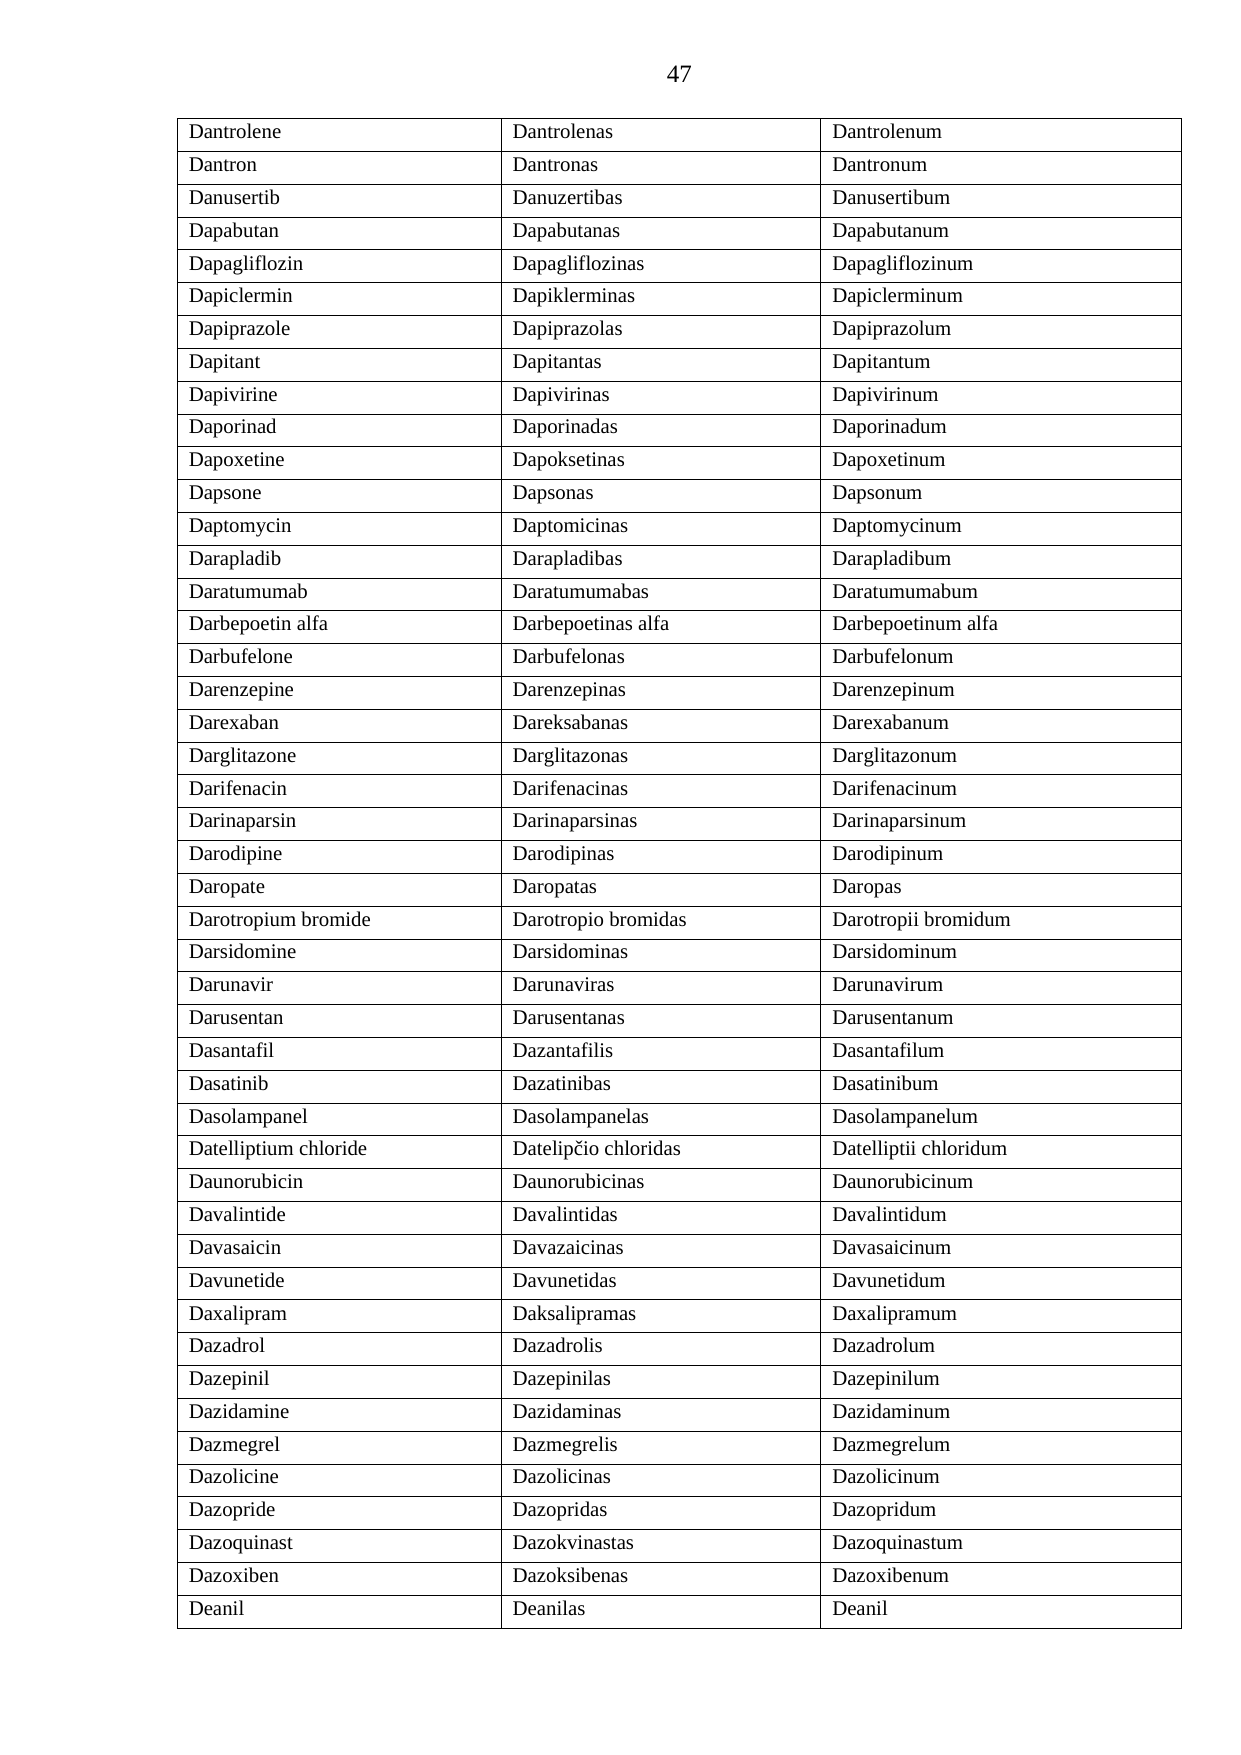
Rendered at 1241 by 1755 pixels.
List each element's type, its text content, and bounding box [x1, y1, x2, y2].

table_cell Darinaparsin [178, 808, 501, 840]
table_cell Darotropii bromidum [821, 907, 1181, 938]
table_cell Dazidaminas [502, 1399, 820, 1431]
table_cell Deanilas [502, 1596, 820, 1627]
table_cell Daptomycin [178, 513, 501, 545]
table_cell Dantrolenas [502, 119, 820, 151]
table_cell Dapsonas [502, 480, 820, 512]
table_cell Dazantafilis [502, 1038, 820, 1070]
table_cell Darbufelonas [502, 644, 820, 676]
table_cell Daptomicinas [502, 513, 820, 545]
table_cell Darodipine [178, 841, 501, 873]
table_cell Dazokvinastas [502, 1530, 820, 1562]
table_cell Dapivirinas [502, 382, 820, 413]
table_cell Dapiclerminum [821, 283, 1181, 315]
table_cell Darotropio bromidas [502, 907, 820, 938]
table_cell Darodipinas [502, 841, 820, 873]
table_cell Darbufelonum [821, 644, 1181, 676]
table_cell Darunavirum [821, 972, 1181, 1004]
table_cell Darexaban [178, 710, 501, 742]
table_cell Dasantafil [178, 1038, 501, 1070]
table_cell Darglitazonum [821, 743, 1181, 774]
table_cell Dazoxibenum [821, 1563, 1181, 1595]
table_cell Darodipinum [821, 841, 1181, 873]
table_cell Daxalipramum [821, 1300, 1181, 1332]
table_cell Darinaparsinum [821, 808, 1181, 840]
table_cell Dapiclermin [178, 283, 501, 315]
table_cell Dazmegrel [178, 1432, 501, 1463]
table_cell Darsidominas [502, 940, 820, 971]
table_cell Darsidomine [178, 940, 501, 971]
table_cell Dapivirinum [821, 382, 1181, 413]
table_cell Dazadrolis [502, 1333, 820, 1365]
table_cell Dazidaminum [821, 1399, 1181, 1431]
table_cell Daxalipram [178, 1300, 501, 1332]
table_cell Dazopride [178, 1497, 501, 1529]
table_cell Daropatas [502, 874, 820, 906]
table_cell Dantronas [502, 152, 820, 184]
table_cell Dapagliflozinum [821, 250, 1181, 282]
table_cell Dazolicine [178, 1465, 501, 1496]
table_cell Darbepoetinum alfa [821, 611, 1181, 643]
table_cell Daksalipramas [502, 1300, 820, 1332]
table_cell Darunavir [178, 972, 501, 1004]
table_cell Davunetidum [821, 1268, 1181, 1299]
table_cell Dazoksibenas [502, 1563, 820, 1595]
table_cell Darglitazonas [502, 743, 820, 774]
table_cell Davasaicinum [821, 1235, 1181, 1267]
table_cell Darexabanum [821, 710, 1181, 742]
table_cell Danuzertibas [502, 185, 820, 217]
table_cell Dantrolenum [821, 119, 1181, 151]
table_cell Dazidamine [178, 1399, 501, 1431]
table_cell Darinaparsinas [502, 808, 820, 840]
table_cell Dapoxetine [178, 447, 501, 479]
table_cell Dapagliflozinas [502, 250, 820, 282]
table_cell Daunorubicinum [821, 1169, 1181, 1201]
table_cell Dapsonum [821, 480, 1181, 512]
table_cell Dasolampanelas [502, 1104, 820, 1135]
table_cell Daratumumabum [821, 579, 1181, 610]
table_cell Darunaviras [502, 972, 820, 1004]
table_cell Darglitazone [178, 743, 501, 774]
table_cell Dazoquinast [178, 1530, 501, 1562]
table_cell Dapagliflozin [178, 250, 501, 282]
table_cell Danusertibum [821, 185, 1181, 217]
table_cell Datelliptii chloridum [821, 1136, 1181, 1168]
table_cell Danusertib [178, 185, 501, 217]
table_cell Dazolicinas [502, 1465, 820, 1496]
table_cell Darifenacinas [502, 775, 820, 807]
table_cell Dasolampanel [178, 1104, 501, 1135]
table_cell Darbepoetinas alfa [502, 611, 820, 643]
table_cell Daptomycinum [821, 513, 1181, 545]
table_cell Dasatinibum [821, 1071, 1181, 1102]
table_cell Dapoksetinas [502, 447, 820, 479]
table_cell Darusentanum [821, 1005, 1181, 1037]
table_cell Dasolampanelum [821, 1104, 1181, 1135]
table_cell Davunetide [178, 1268, 501, 1299]
table_cell Daropate [178, 874, 501, 906]
table_cell Daunorubicin [178, 1169, 501, 1201]
table_cell Darusentan [178, 1005, 501, 1037]
table_cell Davalintidum [821, 1202, 1181, 1234]
table_cell Dapitantum [821, 349, 1181, 381]
table_cell Datelliptium chloride [178, 1136, 501, 1168]
table_cell Darusentanas [502, 1005, 820, 1037]
table_cell Dasatinib [178, 1071, 501, 1102]
table_cell Dazepinil [178, 1366, 501, 1398]
table_cell Daporinad [178, 415, 501, 446]
table_cell Dazadrolum [821, 1333, 1181, 1365]
table_cell Davalintidas [502, 1202, 820, 1234]
table_cell Dapiprazolas [502, 316, 820, 348]
table_cell Dazatinibas [502, 1071, 820, 1102]
table_cell Darenzepinum [821, 677, 1181, 709]
table_cell Darotropium bromide [178, 907, 501, 938]
table_cell Dazoquinastum [821, 1530, 1181, 1562]
table_cell Davazaicinas [502, 1235, 820, 1267]
table_cell Dapiprazole [178, 316, 501, 348]
table_cell Darbufelone [178, 644, 501, 676]
table_cell Dapiklerminas [502, 283, 820, 315]
table_cell Darapladibum [821, 546, 1181, 577]
table_cell Dasantafilum [821, 1038, 1181, 1070]
table_cell Darapladibas [502, 546, 820, 577]
table_cell Darsidominum [821, 940, 1181, 971]
table_cell Dazmegrelum [821, 1432, 1181, 1463]
table_cell Dazmegrelis [502, 1432, 820, 1463]
table_cell Dapiprazolum [821, 316, 1181, 348]
table_cell Dapitantas [502, 349, 820, 381]
table_cell Dazepinilas [502, 1366, 820, 1398]
table_cell Deanil [178, 1596, 501, 1627]
table_cell Datelipčio chloridas [502, 1136, 820, 1168]
table_cell Darenzepinas [502, 677, 820, 709]
table_cell Dapabutanum [821, 218, 1181, 249]
table_cell Dantronum [821, 152, 1181, 184]
table_cell Daporinadas [502, 415, 820, 446]
table_cell Dapsone [178, 480, 501, 512]
table_cell Darbepoetin alfa [178, 611, 501, 643]
table_cell Daropas [821, 874, 1181, 906]
table_cell Dazoxiben [178, 1563, 501, 1595]
table_cell Davalintide [178, 1202, 501, 1234]
table_cell Dapabutanas [502, 218, 820, 249]
table_cell Dazopridas [502, 1497, 820, 1529]
table_cell Darapladib [178, 546, 501, 577]
table_cell Dapabutan [178, 218, 501, 249]
table_cell Dantron [178, 152, 501, 184]
table_cell Darifenacinum [821, 775, 1181, 807]
table_cell Darifenacin [178, 775, 501, 807]
table_cell Dazadrol [178, 1333, 501, 1365]
table_cell Dantrolene [178, 119, 501, 151]
table_cell Dapitant [178, 349, 501, 381]
table_cell Dazepinilum [821, 1366, 1181, 1398]
table_cell Daratumumabas [502, 579, 820, 610]
table_cell Dapoxetinum [821, 447, 1181, 479]
table_cell Daunorubicinas [502, 1169, 820, 1201]
table_cell Dareksabanas [502, 710, 820, 742]
table_cell Dapivirine [178, 382, 501, 413]
table_cell Deanil [821, 1596, 1181, 1627]
table_cell Daratumumab [178, 579, 501, 610]
table_cell Davasaicin [178, 1235, 501, 1267]
table_cell Dazopridum [821, 1497, 1181, 1529]
table_cell Davunetidas [502, 1268, 820, 1299]
table_cell Daporinadum [821, 415, 1181, 446]
table_cell Darenzepine [178, 677, 501, 709]
table_cell Dazolicinum [821, 1465, 1181, 1496]
